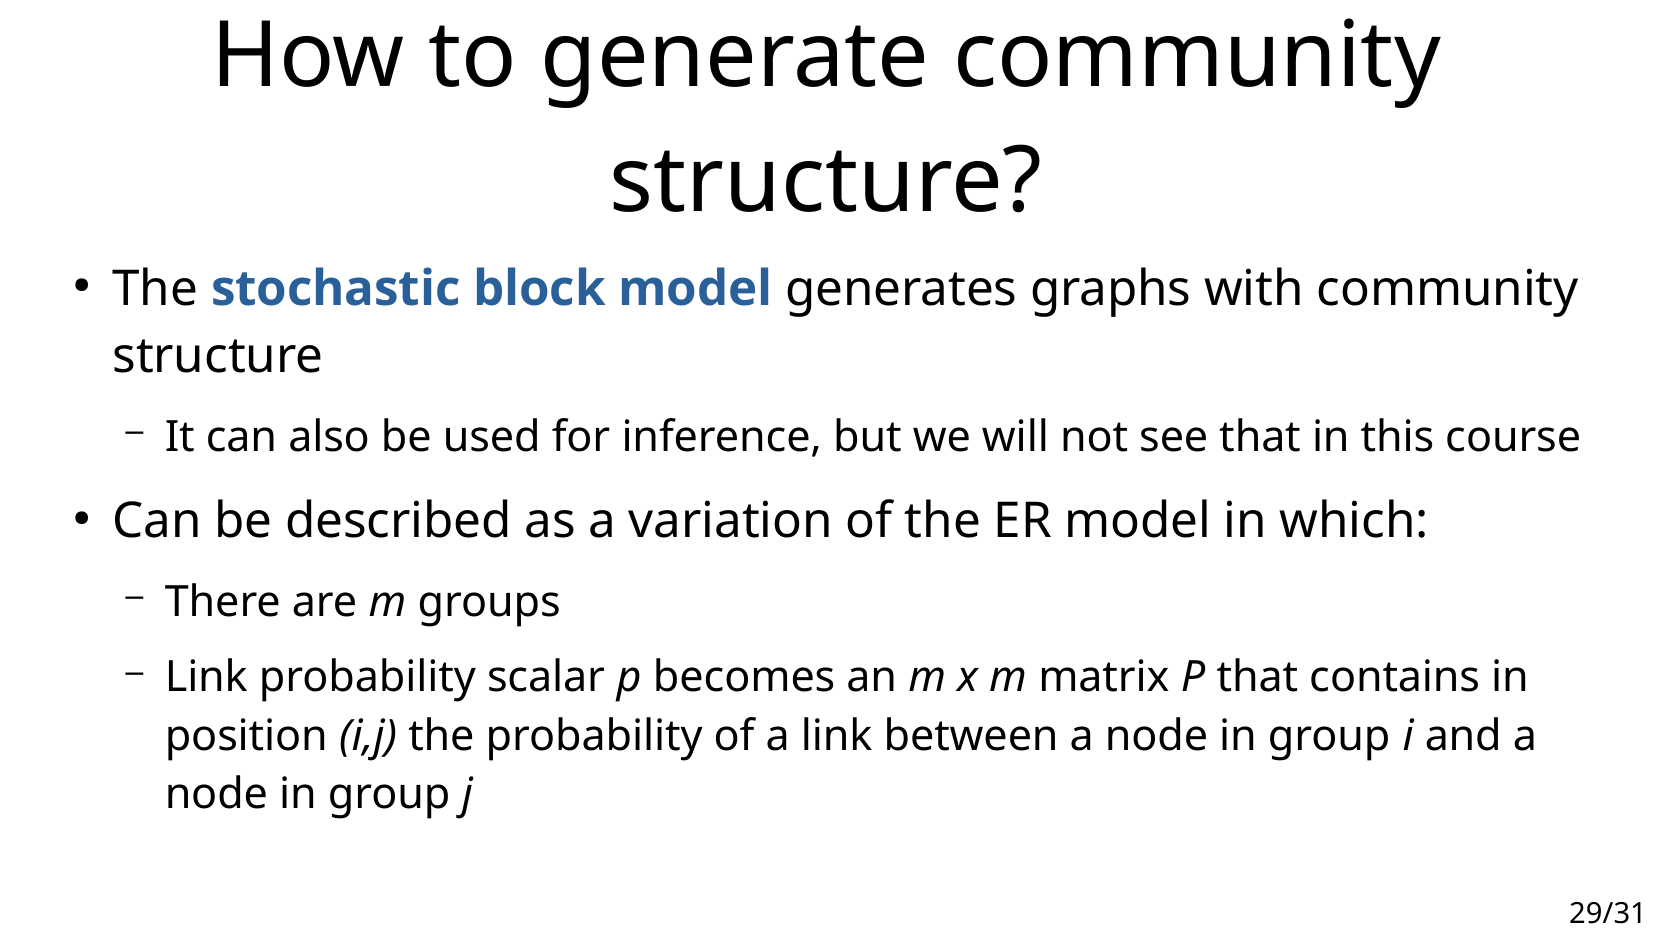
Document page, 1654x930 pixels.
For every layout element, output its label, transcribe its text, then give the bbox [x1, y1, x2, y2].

title How to generate community structure? [82, 1, 1571, 225]
list The stochastic block model generates graphs with community structure It can also be used for inference, but we will not see that in this course Can be described as a variation of the ER model in which: There are m groups Link probability scalar p becomes an m x m matrix P that contains in position (i,j) the probability of a link between a node in group i and a node in group j [60, 252, 1606, 871]
